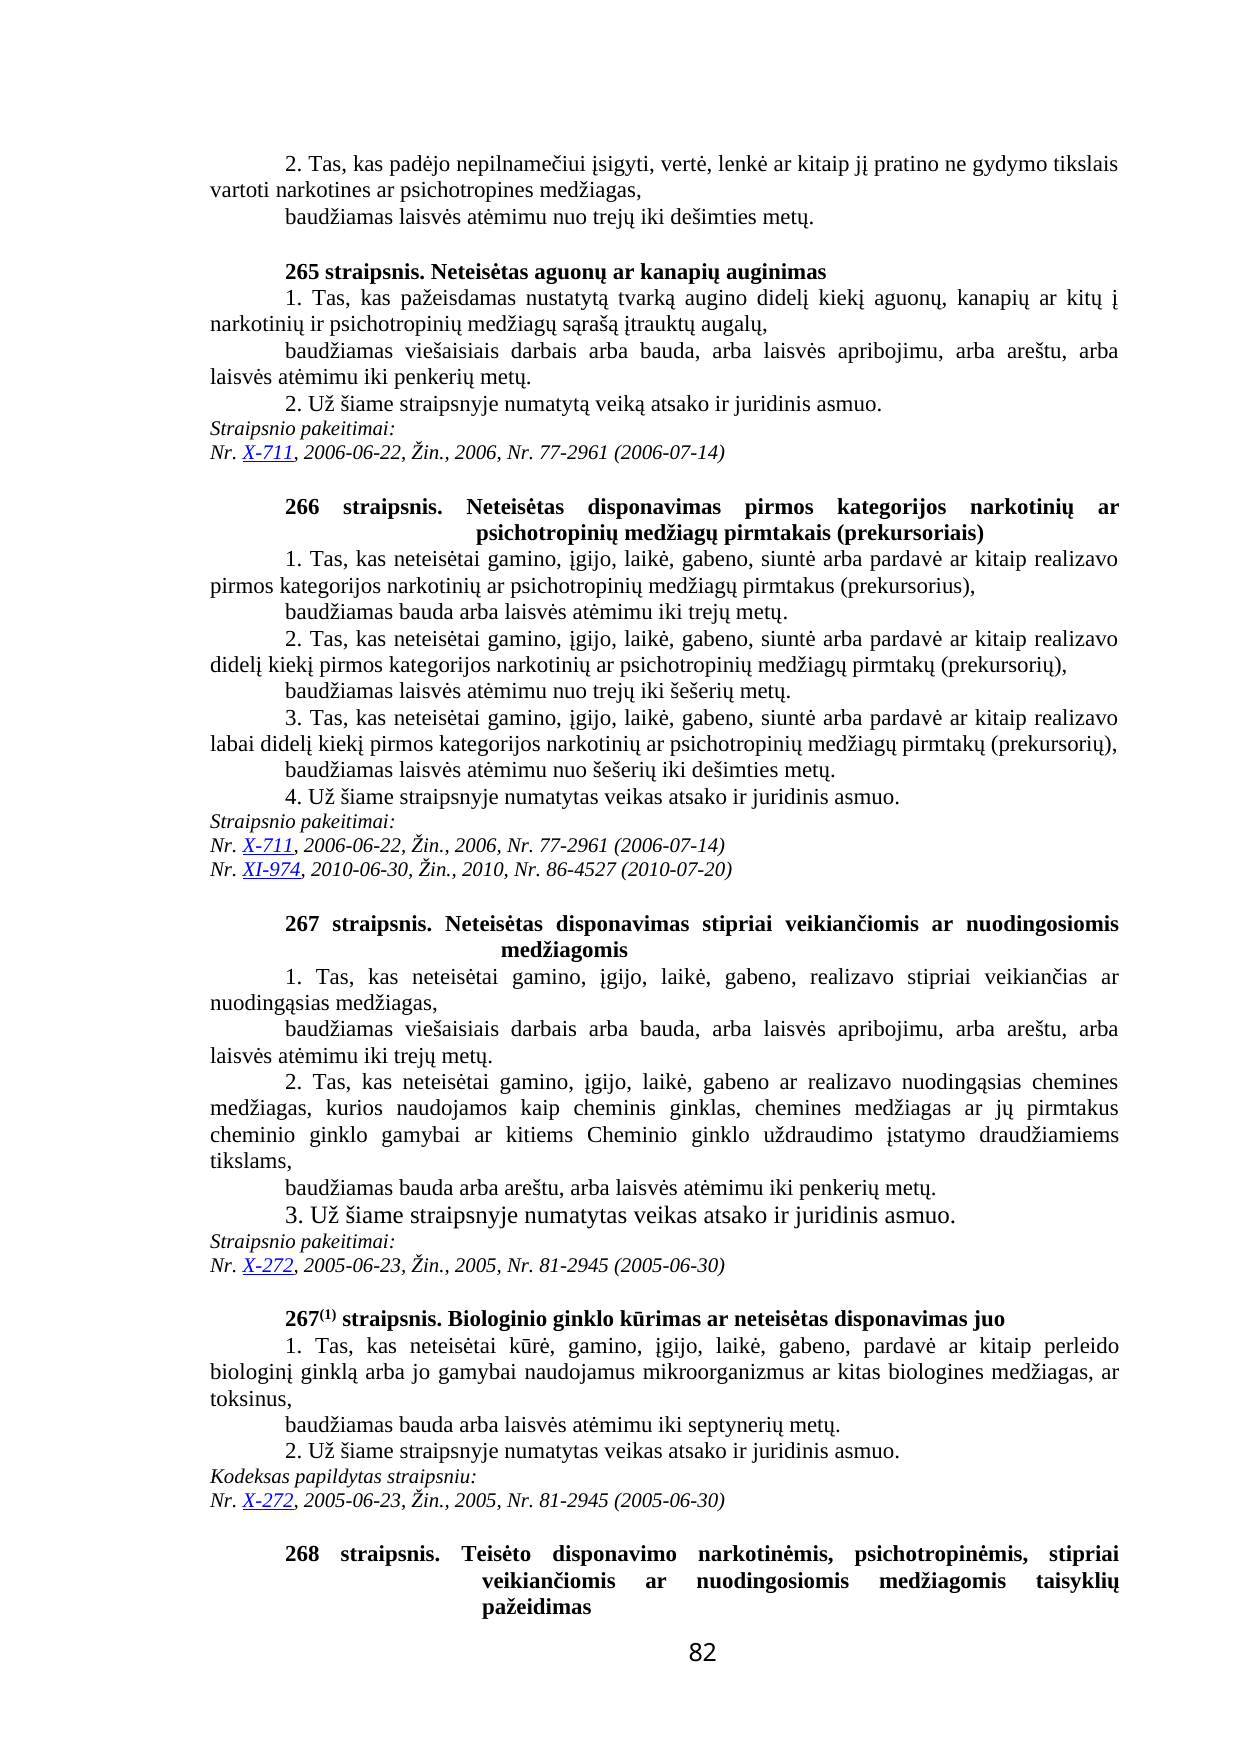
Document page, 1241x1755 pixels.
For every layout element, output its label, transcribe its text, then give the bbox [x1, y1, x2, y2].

text 265 straipsnis. Neteisėtas aguonų ar kanapių auginimas [210, 258, 1120, 284]
text Straipsnio pakeitimai: [210, 416, 1120, 440]
text 266 straipsnis. Neteisėtas disponavimas pirmos kategorijos narkotinių ar psichotropinių medžiagų pirmtakais (prekursoriais) [285, 493, 1120, 546]
text Kodeksas papildytas straipsniu: [210, 1464, 1120, 1488]
text baudžiamas bauda arba laisvės atėmimu iki septynerių metų. [210, 1411, 1120, 1437]
text 1. Tas, kas pažeisdamas nustatytą tvarką augino didelį kiekį aguonų, kanapių ar kitų į narkotinių ir psichotropinių medžiagų sąrašą įtrauktų augalų, [210, 284, 1120, 337]
text Straipsnio pakeitimai: [210, 809, 1120, 833]
text 2. Tas, kas neteisėtai gamino, įgijo, laikė, gabeno ar realizavo nuodingąsias chemines medžiagas, kurios naudojamos kaip cheminis ginklas, chemines medžiagas ar jų pirmtakus cheminio ginklo gamybai ar kitiems Cheminio ginklo uždraudimo įstatymo draudžiamiems tikslams, [210, 1068, 1120, 1173]
text baudžiamas viešaisiais darbais arba bauda, arba laisvės apribojimu, arba areštu, arba laisvės atėmimu iki penkerių metų. [210, 337, 1120, 389]
text 2. Tas, kas neteisėtai gamino, įgijo, laikė, gabeno, siuntė arba pardavė ar kitaip realizavo didelį kiekį pirmos kategorijos narkotinių ar psichotropinių medžiagų pirmtakų (prekursorių), [210, 624, 1120, 677]
text 2. Už šiame straipsnyje numatytą veiką atsako ir juridinis asmuo. [210, 389, 1120, 416]
text 2. Už šiame straipsnyje numatytas veikas atsako ir juridinis asmuo. [210, 1437, 1120, 1464]
text Nr. X-272, 2005-06-23, Žin., 2005, Nr. 81-2945 (2005-06-30) [210, 1488, 1120, 1512]
text 2. Tas, kas padėjo nepilnamečiui įsigyti, vertė, lenkė ar kitaip jį pratino ne gydymo tikslais vartoti narkotines ar psichotropines medžiagas, [210, 150, 1120, 203]
text Nr. XI-974, 2010-06-30, Žin., 2010, Nr. 86-4527 (2010-07-20) [210, 857, 1120, 881]
text baudžiamas bauda arba areštu, arba laisvės atėmimu iki penkerių metų. [210, 1173, 1120, 1200]
text Nr. X-711, 2006-06-22, Žin., 2006, Nr. 77-2961 (2006-07-14) [210, 833, 1120, 857]
text 268 straipsnis. Teisėto disponavimo narkotinėmis, psichotropinėmis, stipriai veikiančiomis ar nuodingosiomis medžiagomis taisyklių pažeidimas [285, 1541, 1120, 1619]
text 4. Už šiame straipsnyje numatytas veikas atsako ir juridinis asmuo. [210, 783, 1120, 809]
text 3. Tas, kas neteisėtai gamino, įgijo, laikė, gabeno, siuntė arba pardavė ar kitaip realizavo labai didelį kiekį pirmos kategorijos narkotinių ar psichotropinių medžiagų pirmtakų (prekursorių), [210, 704, 1120, 756]
text 1. Tas, kas neteisėtai gamino, įgijo, laikė, gabeno, siuntė arba pardavė ar kitaip realizavo pirmos kategorijos narkotinių ar psichotropinių medžiagų pirmtakus (prekursorius), [210, 546, 1120, 598]
text baudžiamas laisvės atėmimu nuo šešerių iki dešimties metų. [210, 756, 1120, 783]
text Nr. X-711, 2006-06-22, Žin., 2006, Nr. 77-2961 (2006-07-14) [210, 440, 1120, 464]
text Nr. X-272, 2005-06-23, Žin., 2005, Nr. 81-2945 (2005-06-30) [210, 1253, 1120, 1277]
text baudžiamas bauda arba laisvės atėmimu iki trejų metų. [210, 598, 1120, 624]
text 267(1) straipsnis. Biologinio ginklo kūrimas ar neteisėtas disponavimas juo [210, 1306, 1120, 1332]
text baudžiamas laisvės atėmimu nuo trejų iki šešerių metų. [210, 677, 1120, 704]
text Straipsnio pakeitimai: [210, 1229, 1120, 1253]
text baudžiamas laisvės atėmimu nuo trejų iki dešimties metų. [210, 203, 1120, 229]
text 1. Tas, kas neteisėtai gamino, įgijo, laikė, gabeno, realizavo stipriai veikiančias ar nuodingąsias medžiagas, [210, 963, 1120, 1015]
text baudžiamas viešaisiais darbais arba bauda, arba laisvės apribojimu, arba areštu, arba laisvės atėmimu iki trejų metų. [210, 1015, 1120, 1068]
text 1. Tas, kas neteisėtai kūrė, gamino, įgijo, laikė, gabeno, pardavė ar kitaip perleido biologinį ginklą arba jo gamybai naudojamus mikroorganizmus ar kitas biologines medžiagas, ar toksinus, [210, 1332, 1120, 1411]
text 267 straipsnis. Neteisėtas disponavimas stipriai veikiančiomis ar nuodingosiomis medžiagomis [285, 910, 1120, 963]
text 3. Už šiame straipsnyje numatytas veikas atsako ir juridinis asmuo. [210, 1200, 1120, 1229]
